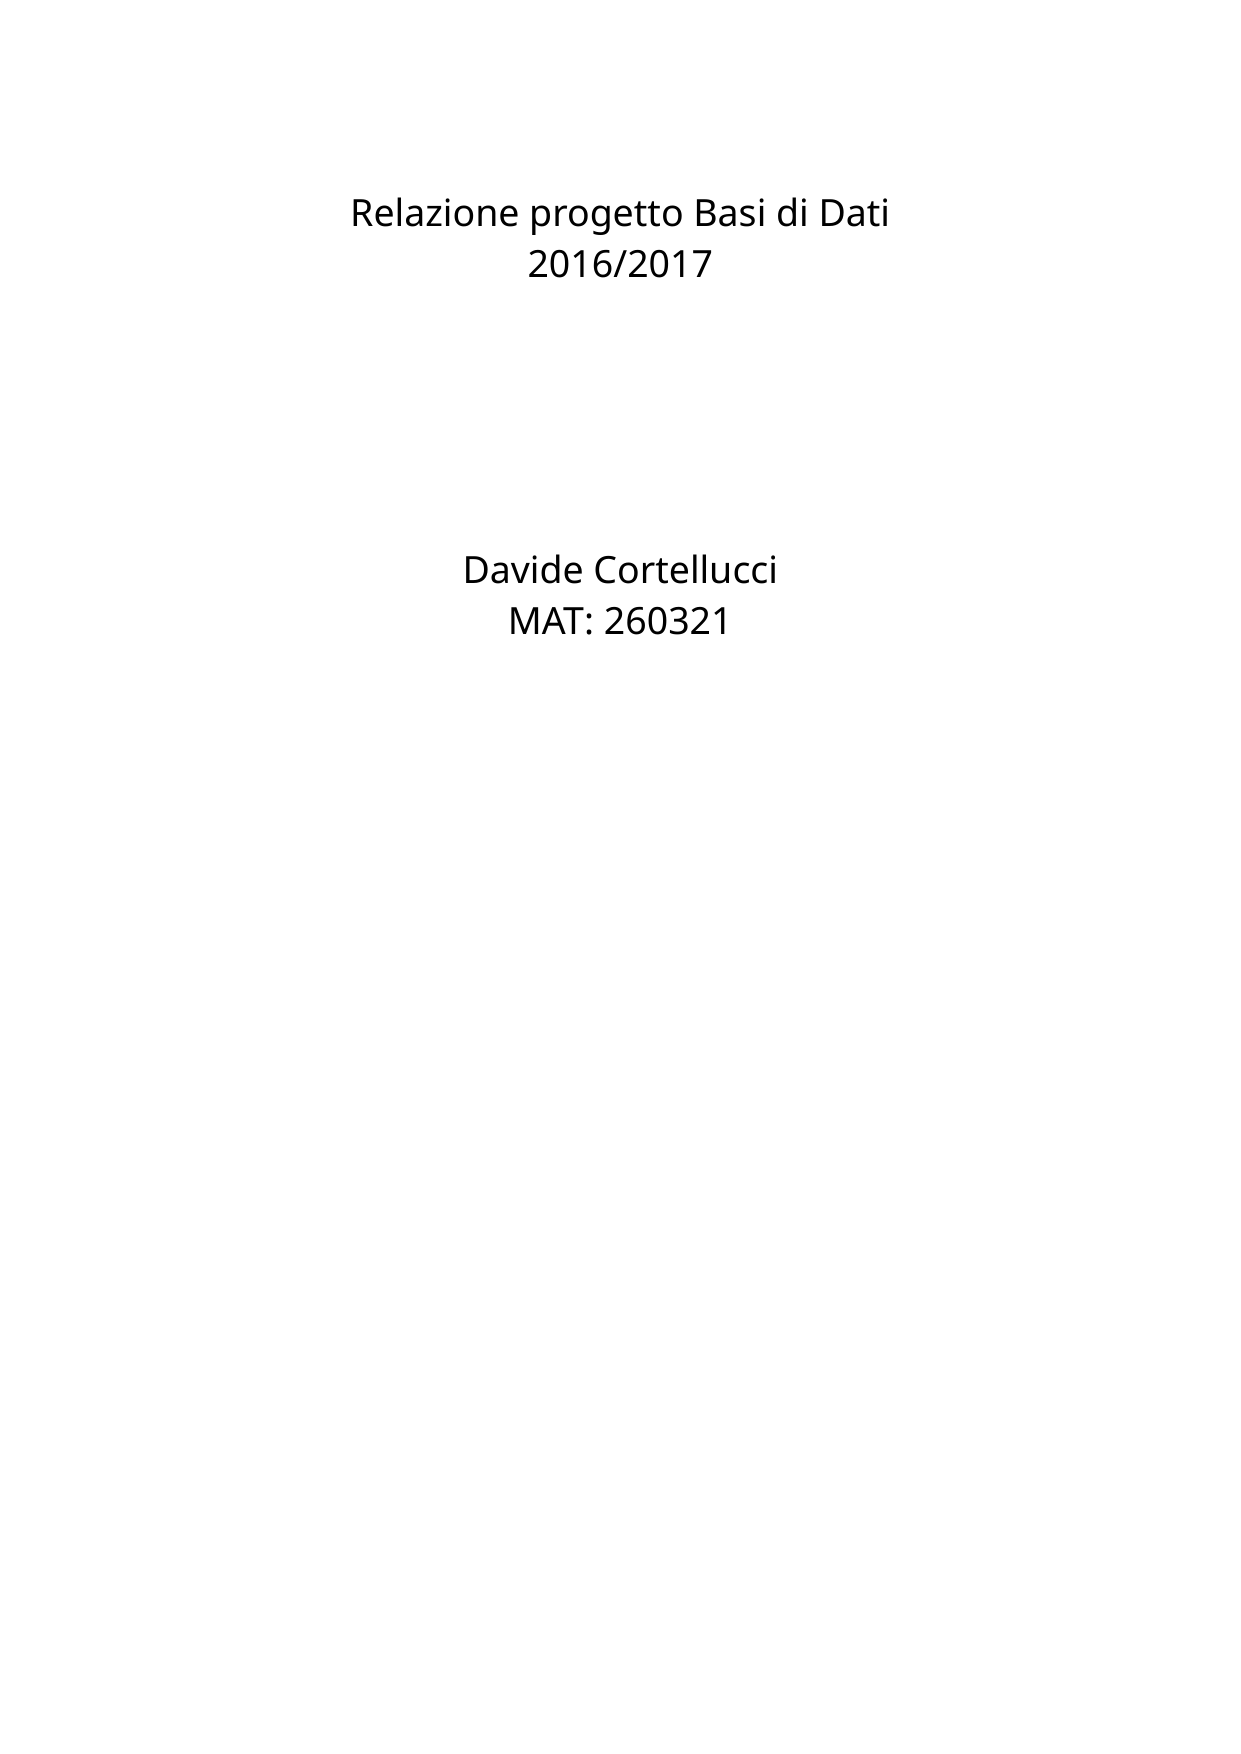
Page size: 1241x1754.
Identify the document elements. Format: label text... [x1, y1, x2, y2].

text 2016/2017 [118, 237, 1122, 288]
text MAT: 260321 [118, 594, 1122, 646]
text Relazione progetto Basi di Dati [118, 186, 1122, 237]
text Davide Cortellucci [118, 543, 1122, 594]
